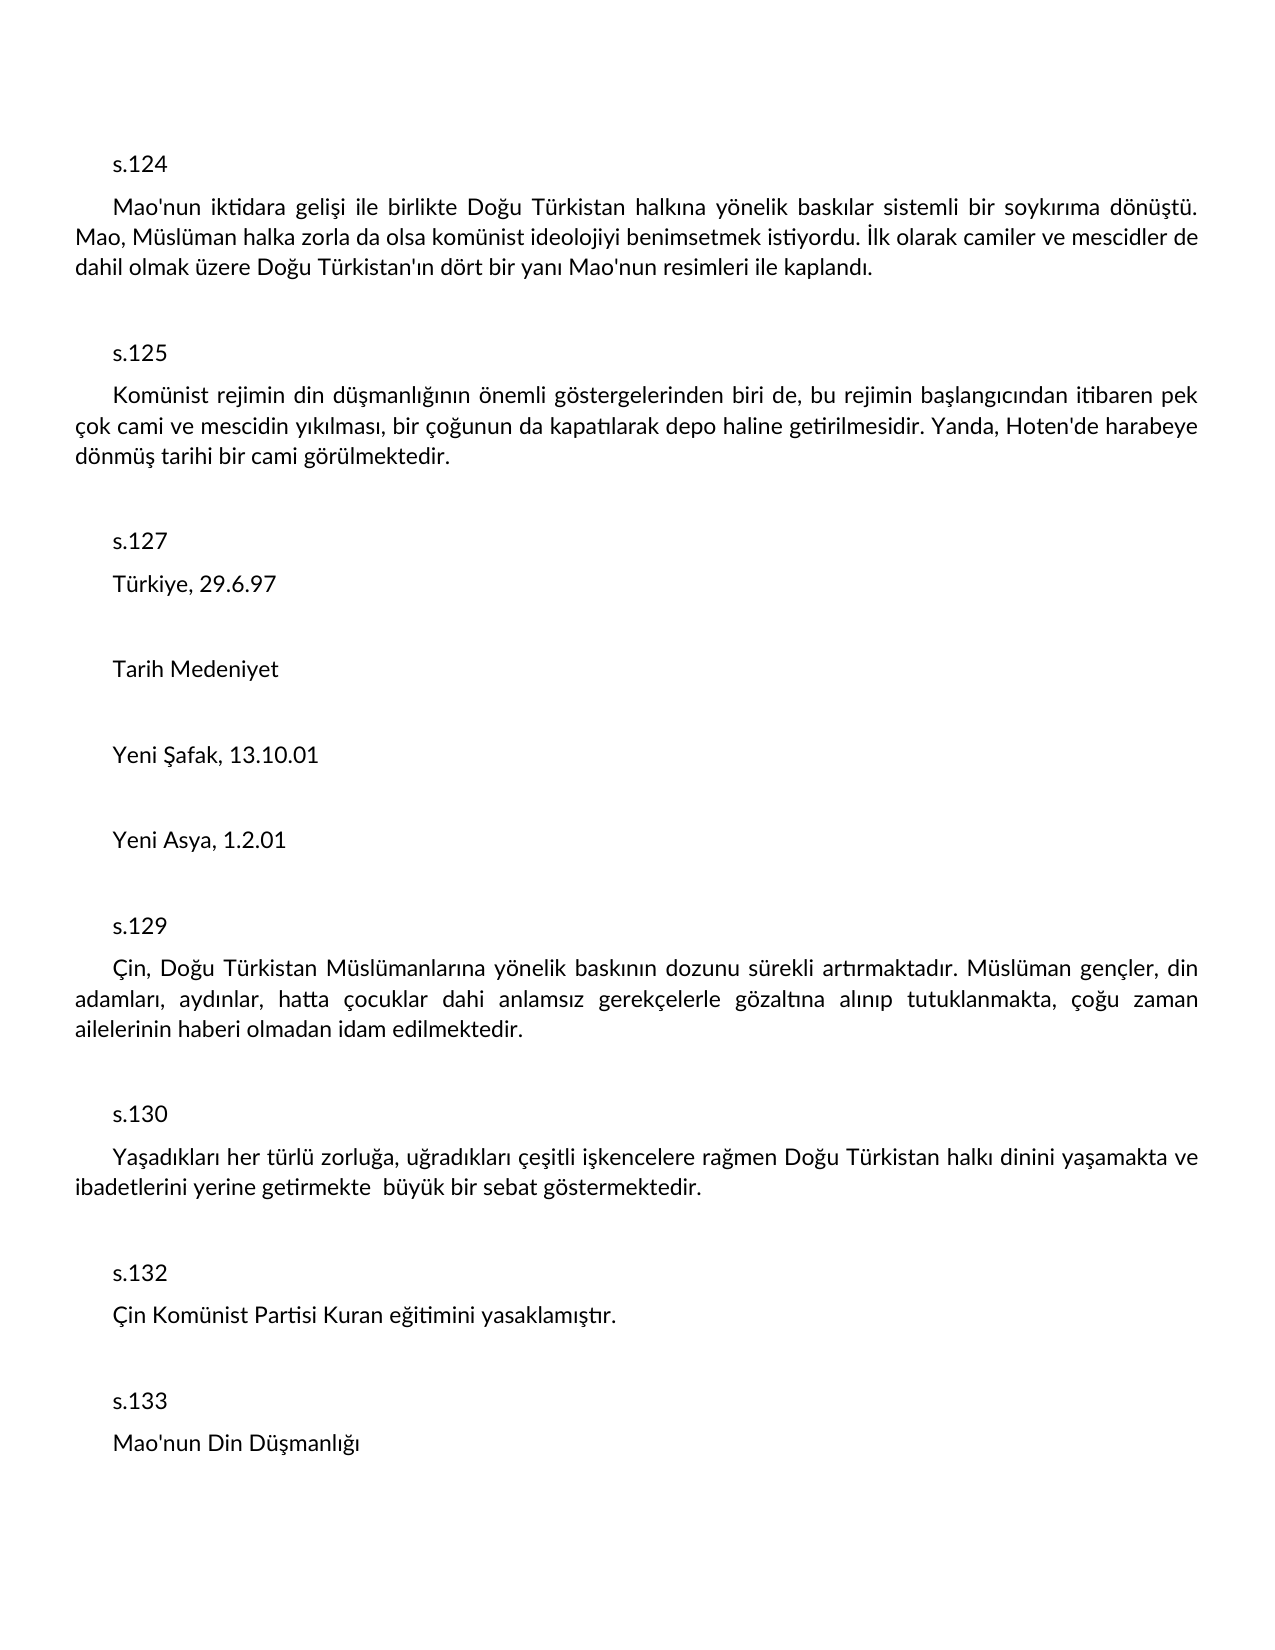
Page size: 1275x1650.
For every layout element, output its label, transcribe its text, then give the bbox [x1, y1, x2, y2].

text s.124 [75, 150, 1200, 177]
text s.125 [75, 338, 1200, 366]
text s.127 [75, 527, 1200, 554]
text Çin Komünist Partisi Kuran eğitimini yasaklamıştır. [75, 1301, 1200, 1328]
text s.133 [75, 1386, 1200, 1414]
text Yaşadıkları her türlü zorluğa, uğradıkları çeşitli işkencelere rağmen Doğu Türkistan halkı dinini yaşamakta ve ibadetlerini yerine getirmekte büyük bir sebat göstermektedir. [75, 1143, 1200, 1200]
text Yeni Asya, 1.2.01 [75, 826, 1200, 853]
text Çin, Doğu Türkistan Müslümanlarına yönelik baskının dozunu sürekli artırmaktadır. Müslüman gençler, din adamları, aydınlar, hatta çocuklar dahi anlamsız gerekçelerle gözaltına alınıp tutuklanmakta, çoğu zaman ailelerinin haberi olmadan idam edilmektedir. [75, 954, 1200, 1042]
text Türkiye, 29.6.97 [75, 570, 1200, 597]
text Tarih Medeniyet [75, 655, 1200, 683]
text Mao'nun iktidara gelişi ile birlikte Doğu Türkistan halkına yönelik baskılar sistemli bir soykırıma dönüştü. Mao, Müslüman halka zorla da olsa komünist ideolojiyi benimsetmek istiyordu. İlk olarak camiler ve mescidler de dahil olmak üzere Doğu Türkistan'ın dört bir yanı Mao'nun resimleri ile kaplandı. [75, 193, 1200, 281]
text Komünist rejimin din düşmanlığının önemli göstergelerinden biri de, bu rejimin başlangıcından itibaren pek çok cami ve mescidin yıkılması, bir çoğunun da kapatılarak depo haline getirilmesidir. Yanda, Hoten'de harabeye dönmüş tarihi bir cami görülmektedir. [75, 381, 1200, 469]
text s.130 [75, 1100, 1200, 1127]
text Yeni Şafak, 13.10.01 [75, 741, 1200, 768]
text s.129 [75, 911, 1200, 939]
text Mao'nun Din Düşmanlığı [75, 1429, 1200, 1457]
text s.132 [75, 1258, 1200, 1286]
